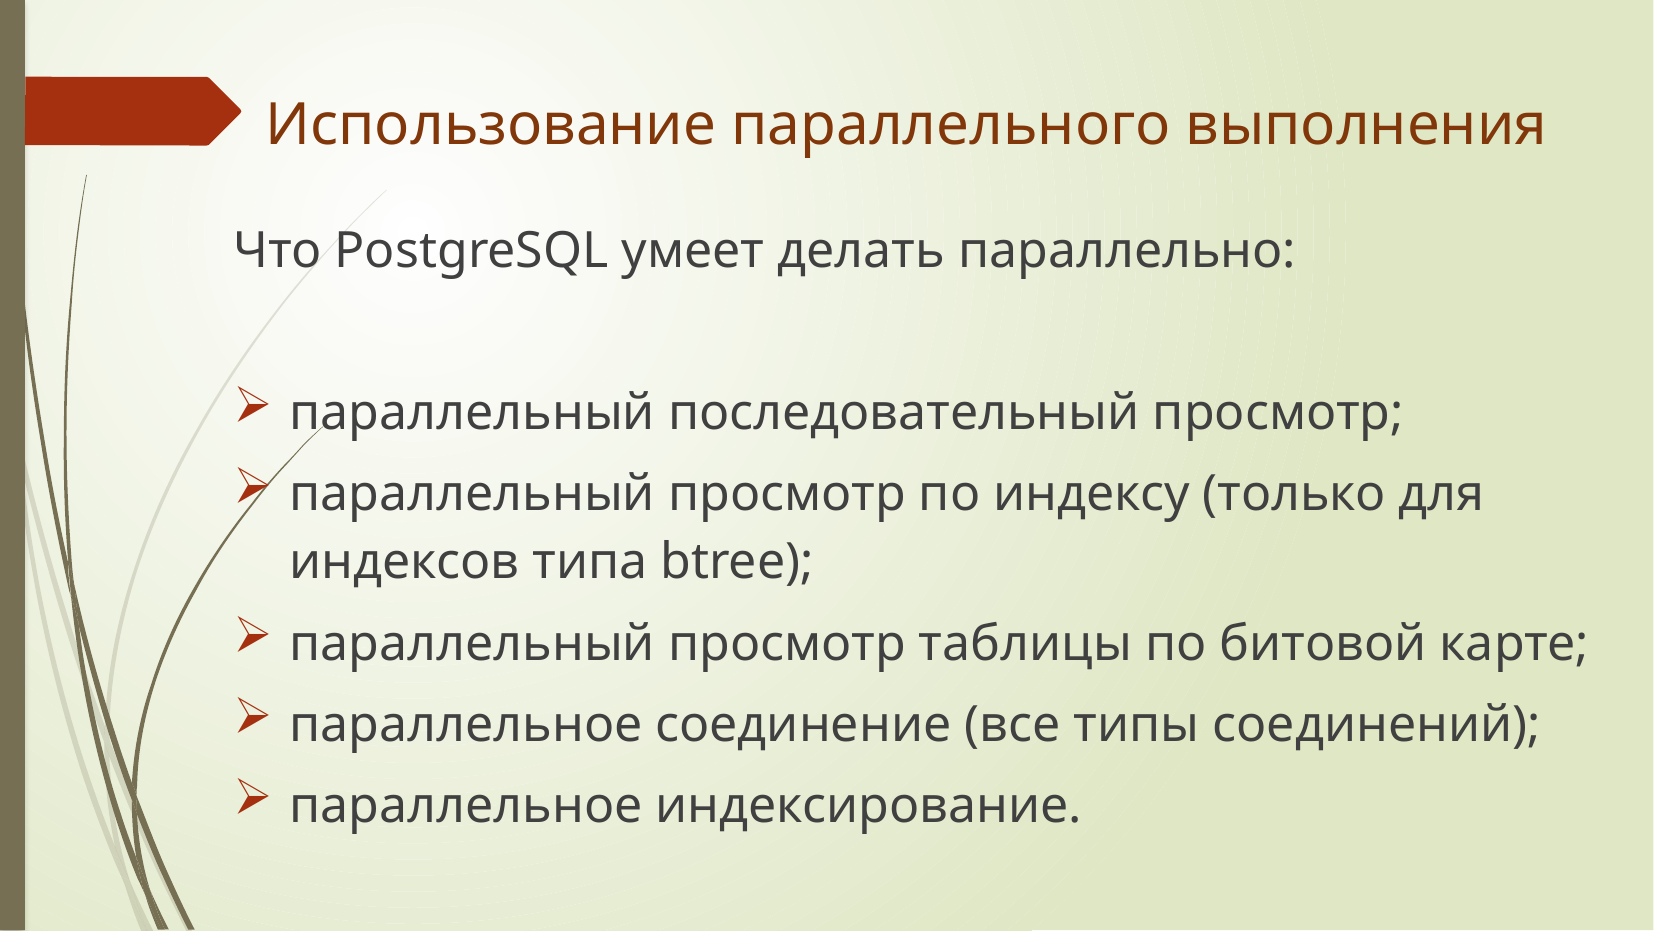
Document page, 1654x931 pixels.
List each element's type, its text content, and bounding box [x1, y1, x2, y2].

title Использование параллельного выполнения [265, 82, 1625, 172]
text_box Что PostgreSQL умеет делать параллельно: параллельный последовательный просмотр; параллельный просмотр по индексу (только для индексов типа btree); параллельный просмотр таблицы по битовой карте; параллельное соединение (все типы соединений); параллельное индексирование. [218, 206, 1636, 792]
